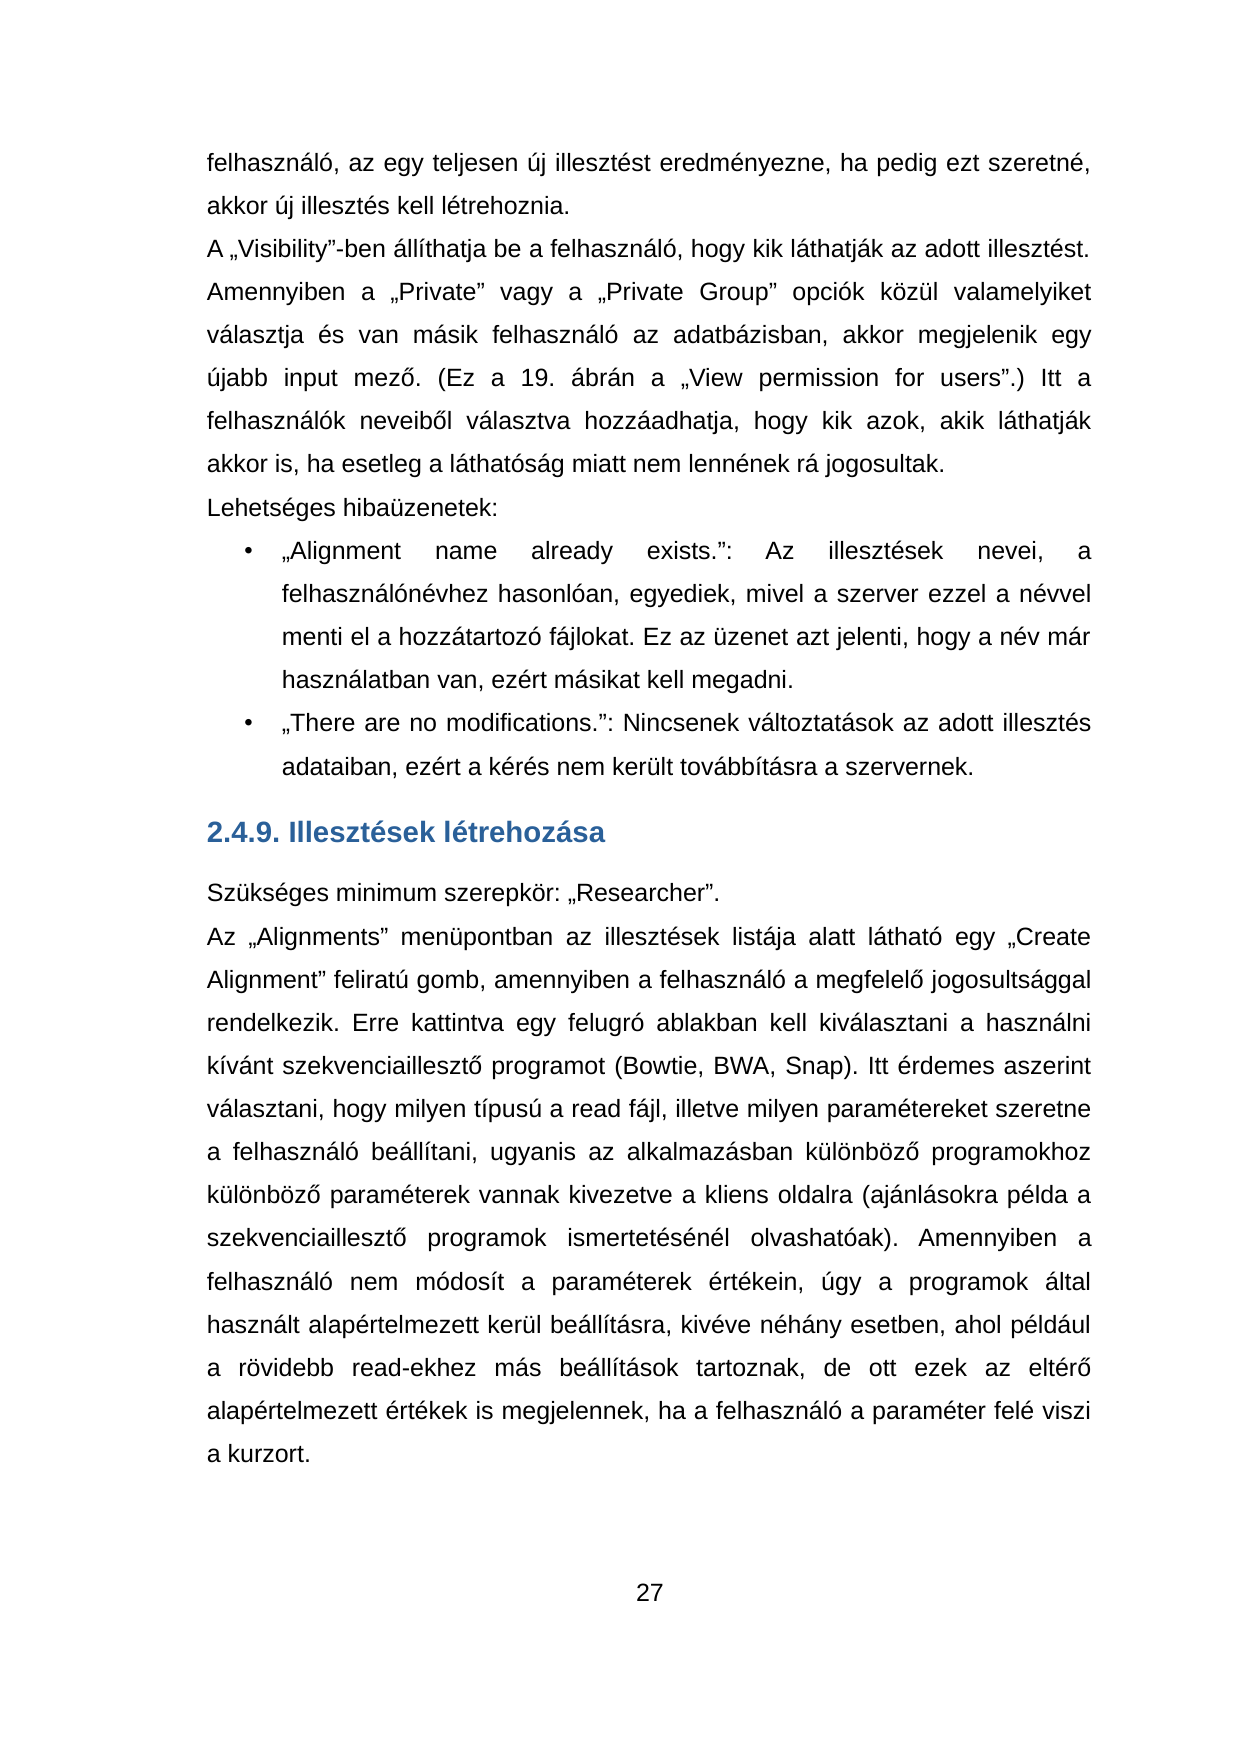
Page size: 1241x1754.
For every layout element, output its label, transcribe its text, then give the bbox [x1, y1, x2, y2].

text A „Visibility”-ben állíthatja be a felhasználó, hogy kik láthatják az adott illesztést. Amennyiben a „Private” vagy a „Private Group” opciók közül valamelyiket választja és van másik felhasználó az adatbázisban, akkor megjelenik egy újabb input mező. (Ez a 19. ábrán a „View permission for users”.) Itt a felhasználók neveiből választva hozzáadhatja, hogy kik azok, akik láthatják akkor is, ha esetleg a láthatóság miatt nem lennének rá jogosultak. [207, 234, 1093, 478]
list „There are no modifications.”: Nincsenek változtatások az adott illesztés adataiban, ezért a kérés nem került továbbításra a szervernek. [244, 708, 1093, 780]
text Szükséges minimum szerepkör: „Researcher”. [207, 878, 1093, 907]
list „Alignment name already exists.”: Az illesztések nevei, a felhasználónévhez hasonlóan, egyediek, mivel a szerver ezzel a névvel menti el a hozzátartozó fájlokat. Ez az üzenet azt jelenti, hogy a név már használatban van, ezért másikat kell megadni. [244, 536, 1093, 694]
text felhasználó, az egy teljesen új illesztést eredményezne, ha pedig ezt szeretné, akkor új illesztés kell létrehoznia. [207, 148, 1093, 219]
text Lehetséges hibaüzenetek: [207, 493, 1093, 521]
subtitle Illesztések létrehozása [207, 815, 1093, 849]
text Az „Alignments” menüpontban az illesztések listája alatt látható egy „Create Alignment” feliratú gomb, amennyiben a felhasználó a megfelelő jogosultsággal rendelkezik. Erre kattintva egy felugró ablakban kell kiválasztani a használni kívánt szekvenciaillesztő programot (Bowtie, BWA, Snap). Itt érdemes aszerint választani, hogy milyen típusú a read fájl, illetve milyen paramétereket szeretne a felhasználó beállítani, ugyanis az alkalmazásban különböző programokhoz különböző paraméterek vannak kivezetve a kliens oldalra (ajánlásokra példa a szekvenciaillesztő programok ismertetésénél olvashatóak). Amennyiben a felhasználó nem módosít a paraméterek értékein, úgy a programok által használt alapértelmezett kerül beállításra, kivéve néhány esetben, ahol például a rövidebb read-ekhez más beállítások tartoznak, de ott ezek az eltérő alapértelmezett értékek is megjelennek, ha a felhasználó a paraméter felé viszi a kurzort. [207, 921, 1093, 1468]
